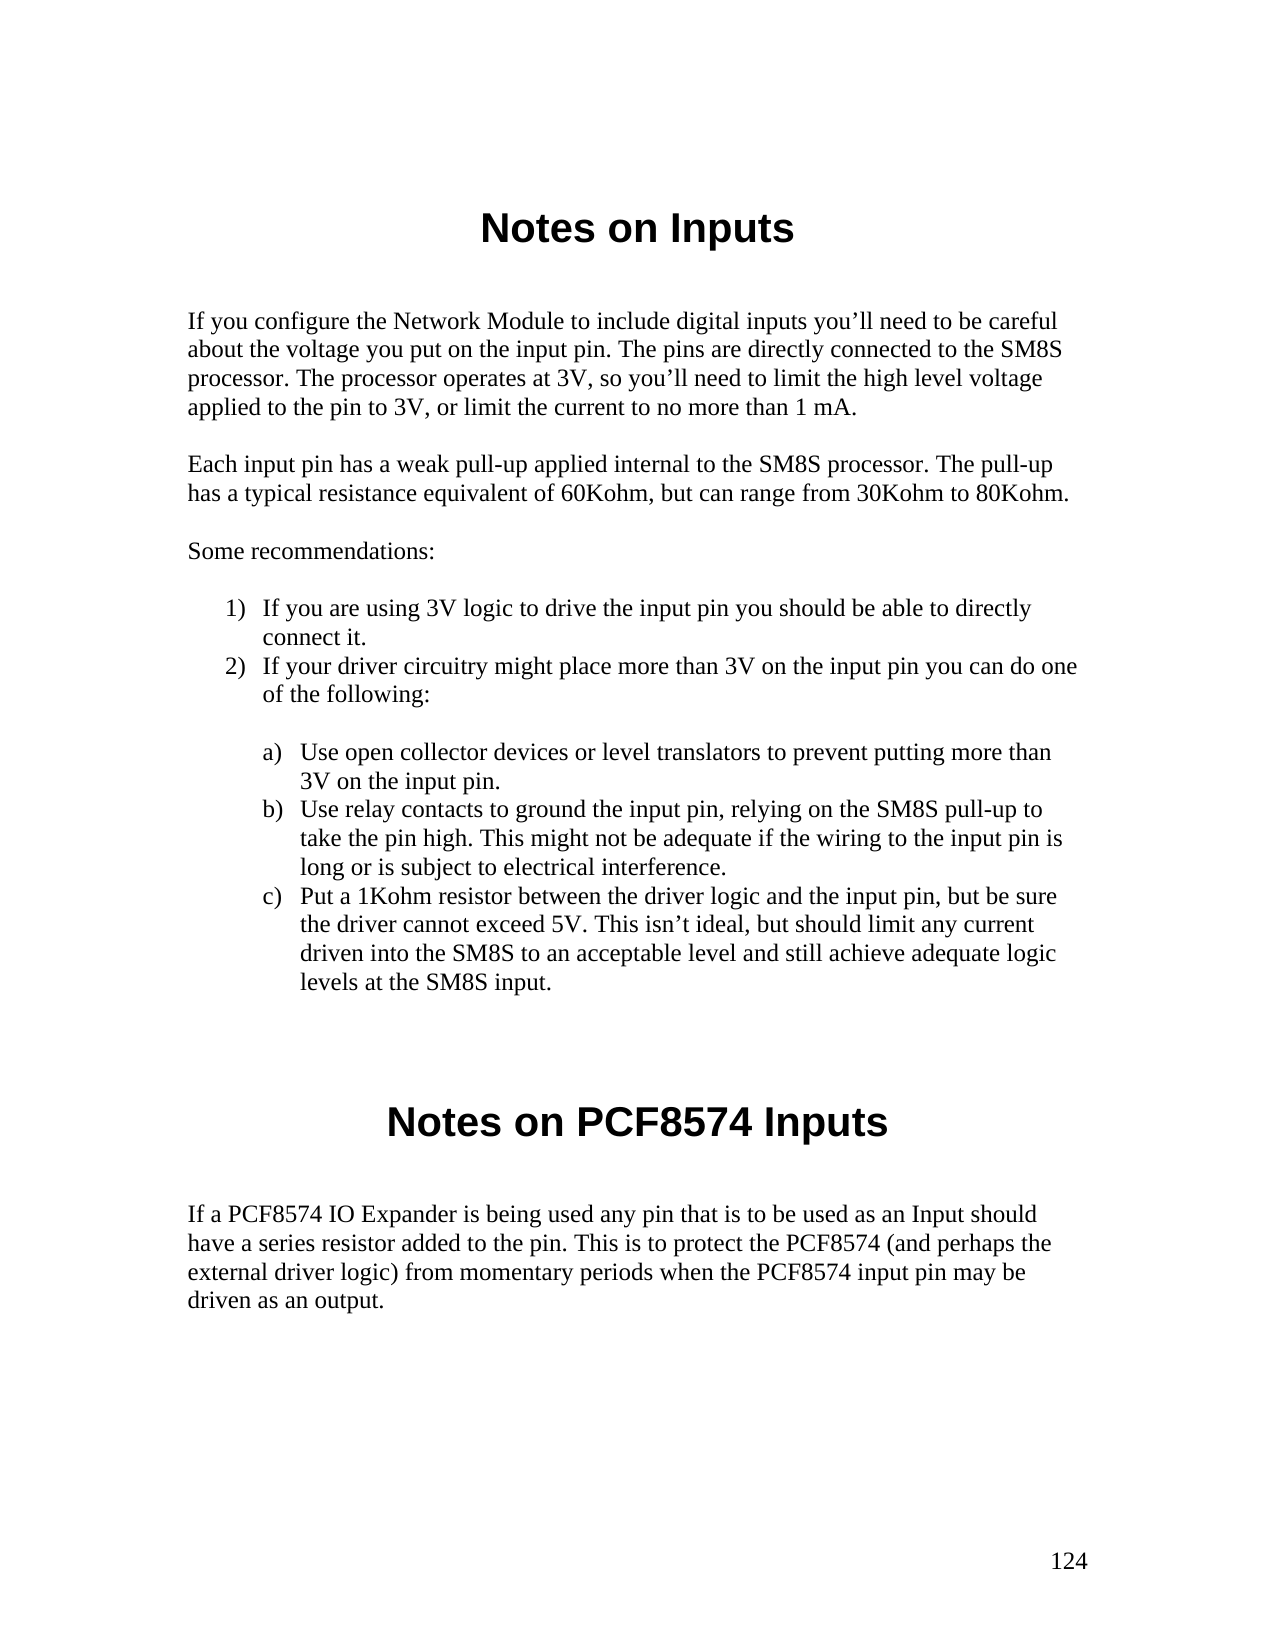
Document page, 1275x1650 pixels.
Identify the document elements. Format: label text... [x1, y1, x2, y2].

text If a PCF8574 IO Expander is being used any pin that is to be used as an Input should have a series resistor added to the pin. This is to protect the PCF8574 (and perhaps the external driver logic) from momentary periods when the PCF8574 input pin may be driven as an output. [187, 1199, 1087, 1314]
list Use relay contacts to ground the input pin, relying on the SM8S pull-up to take the pin high. This might not be adequate if the wiring to the input pin is long or is subject to electrical interference. [262, 794, 1087, 881]
subtitle Notes on PCF8574 Inputs [187, 1097, 1087, 1145]
text Each input pin has a weak pull-up applied internal to the SM8S processor. The pull-up has a typical resistance equivalent of 60Kohm, but can range from 30Kohm to 80Kohm. [187, 449, 1087, 507]
subtitle Notes on Inputs [187, 204, 1087, 252]
list Put a 1Kohm resistor between the driver logic and the input pin, but be sure the driver cannot exceed 5V. This isn’t ideal, but should limit any current driven into the SM8S to an acceptable level and still achieve adequate logic levels at the SM8S input. [262, 881, 1087, 996]
text If you configure the Network Module to include digital inputs you’ll need to be careful about the voltage you put on the input pin. The pins are directly connected to the SM8S processor. The processor operates at 3V, so you’ll need to limit the high level voltage applied to the pin to 3V, or limit the current to no more than 1 mA. [187, 306, 1087, 421]
list Use open collector devices or level translators to prevent putting more than 3V on the input pin. [262, 737, 1087, 794]
text Some recommendations: [187, 536, 1087, 564]
list If you are using 3V logic to drive the input pin you should be able to directly connect it. [225, 593, 1087, 651]
list If your driver circuitry might place more than 3V on the input pin you can do one of the following: [225, 651, 1087, 708]
